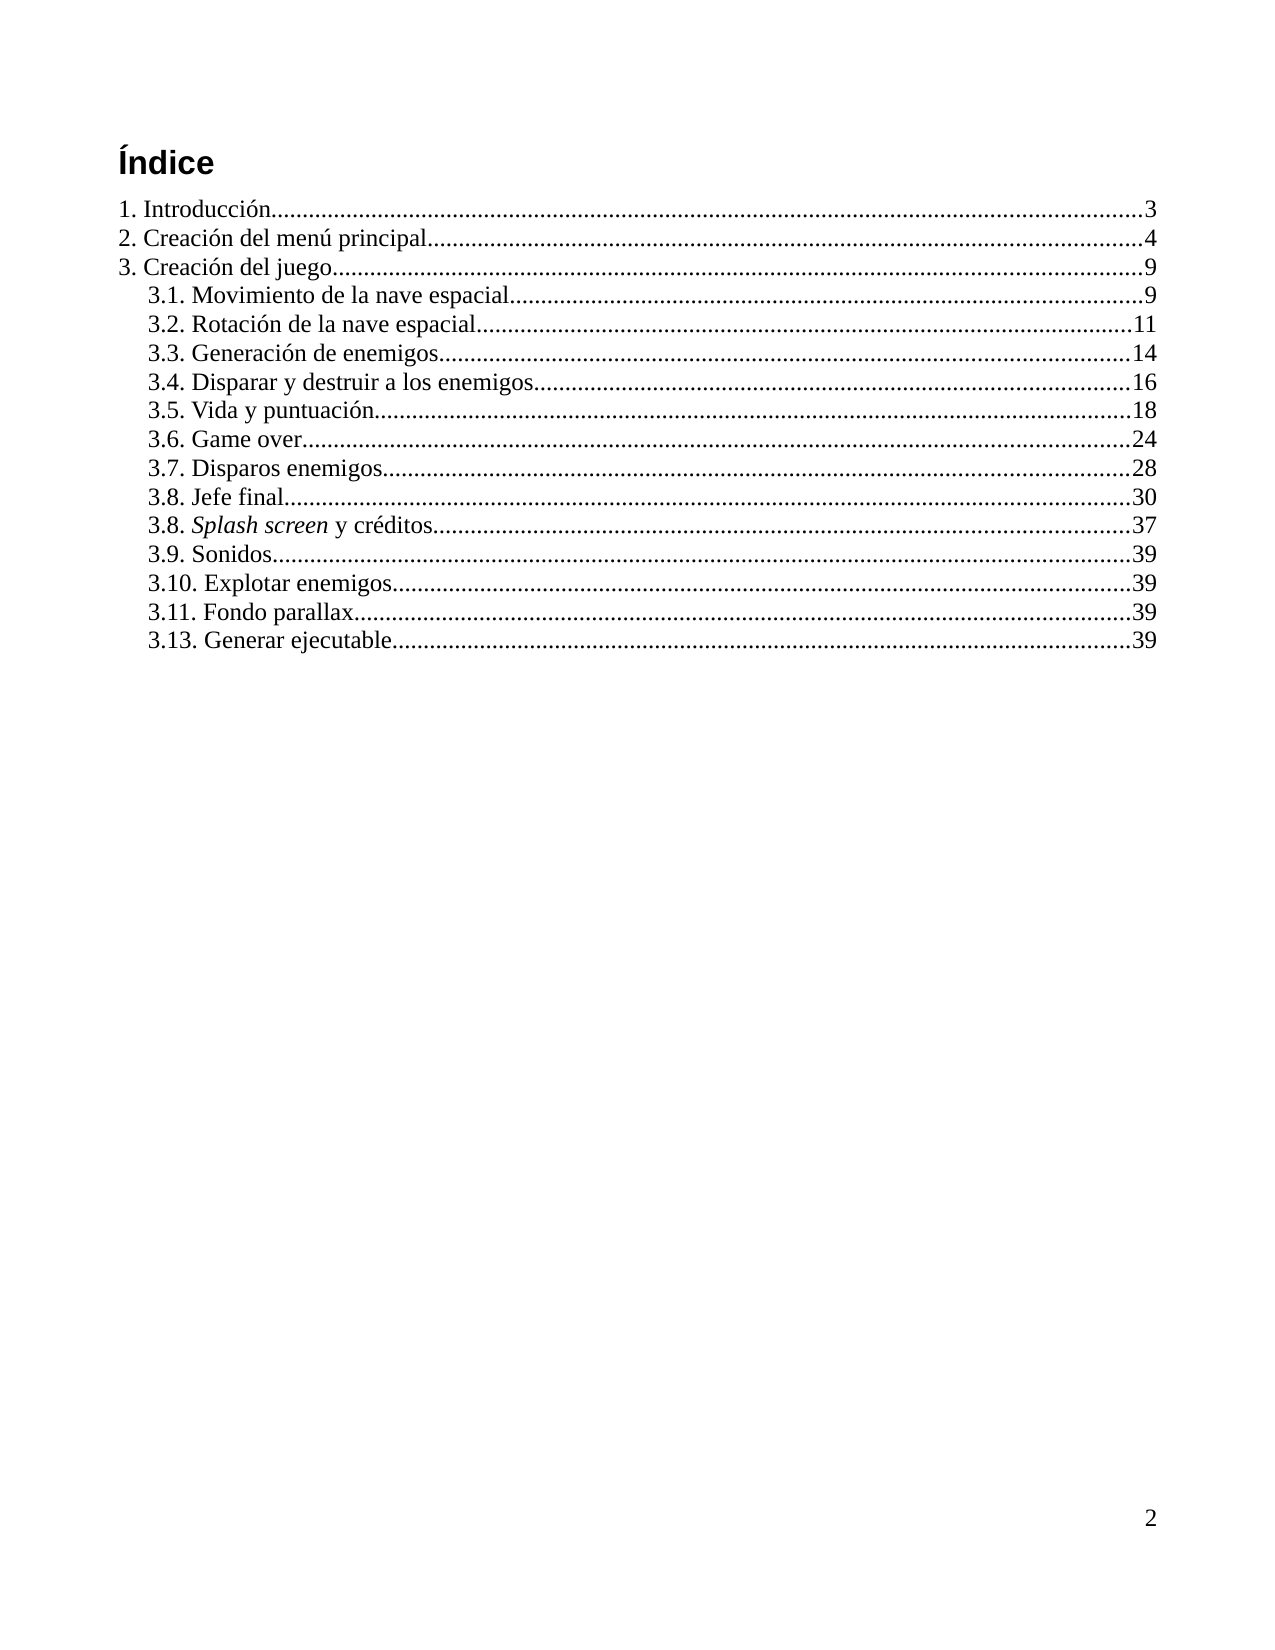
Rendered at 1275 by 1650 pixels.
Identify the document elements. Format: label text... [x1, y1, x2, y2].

text 3.11. Fondo parallax 39 [148, 597, 1157, 625]
text 3.9. Sonidos 39 [148, 539, 1157, 568]
text 3.8. Jefe final 30 [148, 482, 1157, 510]
text 3. Creación del juego 9 [118, 252, 1157, 280]
subtitle Índice [118, 143, 1157, 182]
text 3.4. Disparar y destruir a los enemigos 16 [148, 367, 1157, 395]
text 3.8. Splash screen y créditos 37 [148, 510, 1157, 539]
text 3.2. Rotación de la nave espacial 11 [148, 309, 1157, 338]
text 1. Introducción 3 [118, 194, 1157, 223]
text 3.3. Generación de enemigos 14 [148, 338, 1157, 367]
text 2. Creación del menú principal 4 [118, 223, 1157, 252]
text 3.7. Disparos enemigos 28 [148, 453, 1157, 482]
text 3.10. Explotar enemigos 39 [148, 568, 1157, 597]
text 3.1. Movimiento de la nave espacial 9 [148, 280, 1157, 309]
text 3.6. Game over 24 [148, 424, 1157, 453]
text 3.13. Generar ejecutable 39 [148, 625, 1157, 654]
text 3.5. Vida y puntuación 18 [148, 395, 1157, 424]
